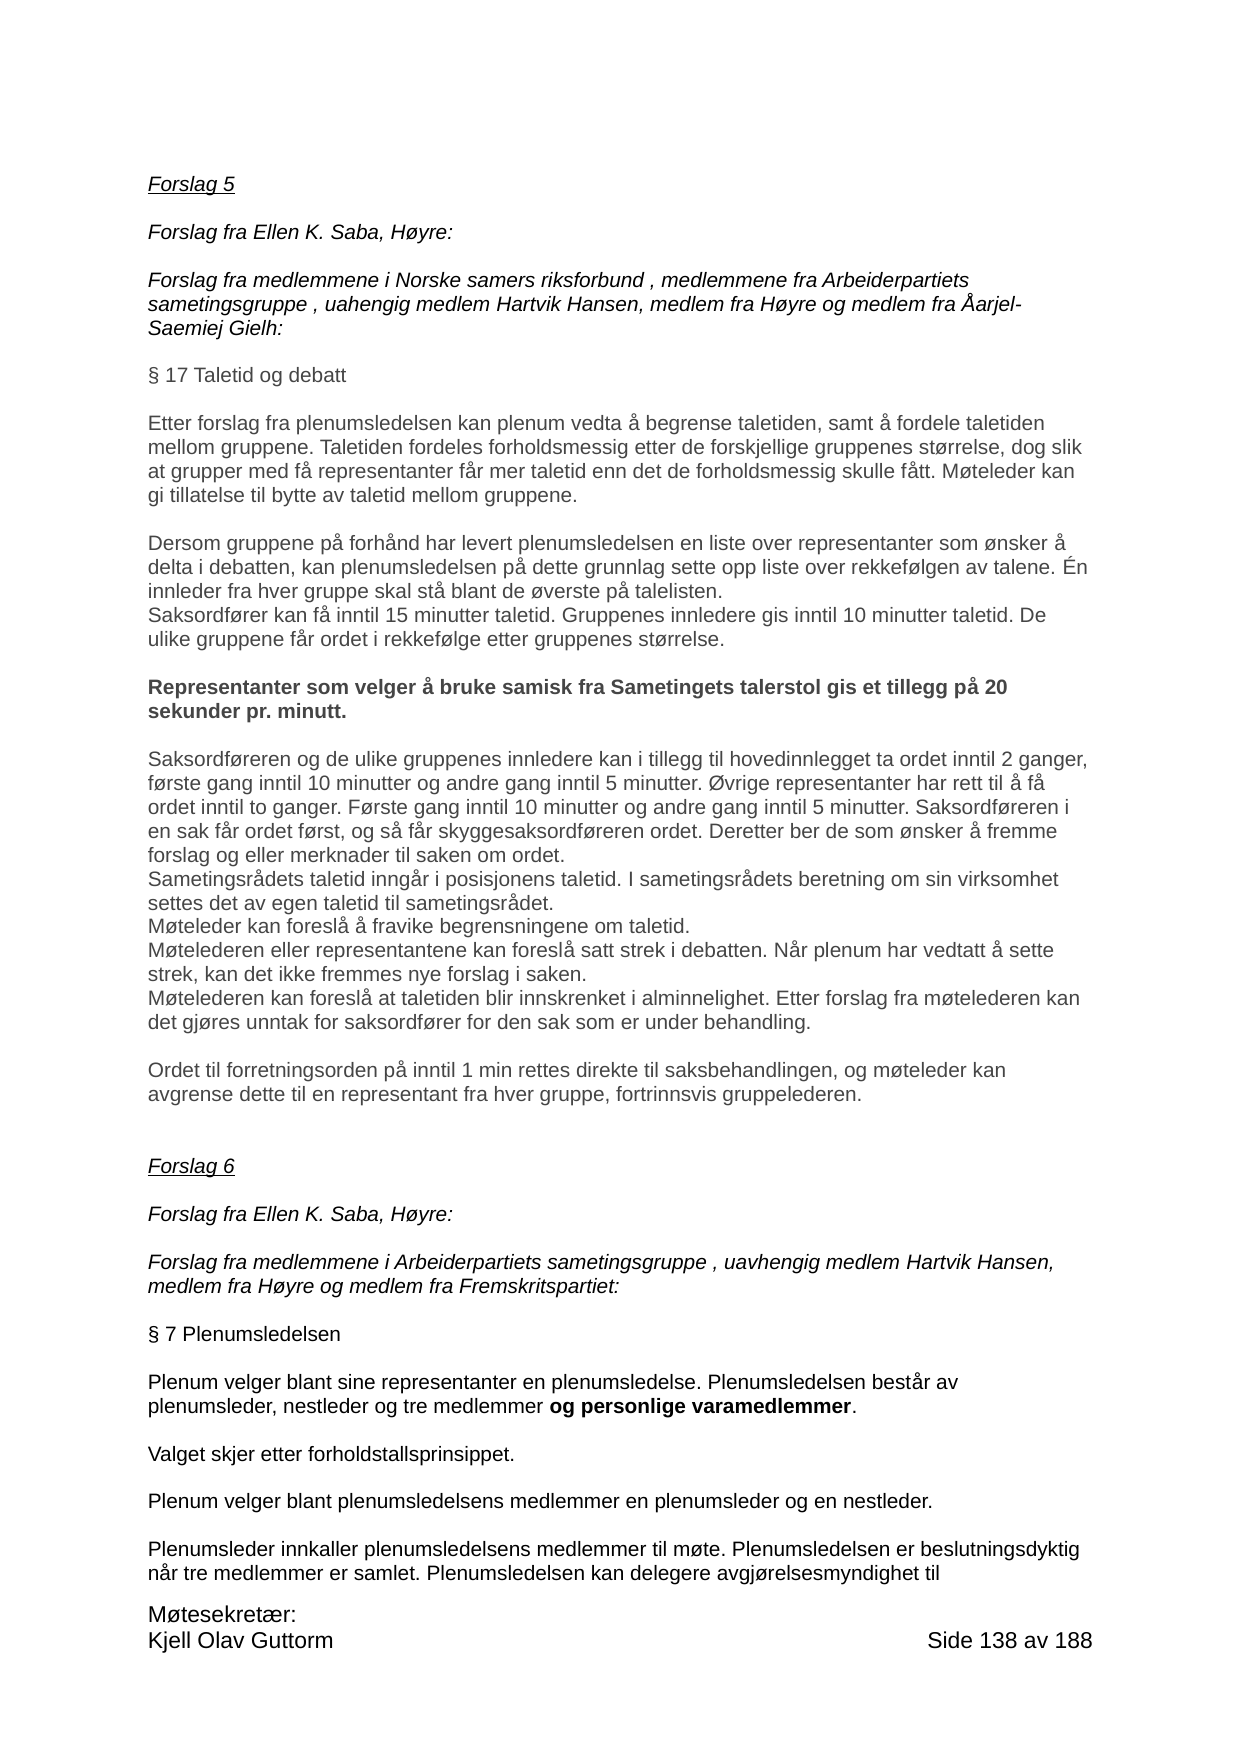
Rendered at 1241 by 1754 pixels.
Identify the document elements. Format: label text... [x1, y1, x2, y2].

table_header Forslag 5 Forslag fra Ellen K. Saba, Høyre: Forslag fra medlemmene i Norske samers riksforbund , medlemmene fra Arbeiderpartiets sametingsgruppe , uahengig medlem Hartvik Hansen, medlem fra Høyre og medlem fra Åarjel-Saemiej Gielh: § 17 Taletid og debatt Etter forslag fra plenumsledelsen kan plenum vedta å begrense taletiden, samt å fordele taletiden mellom gruppene. Taletiden fordeles forholdsmessig etter de forskjellige gruppenes størrelse, dog slik at grupper med få representanter får mer taletid enn det de forholdsmessig skulle fått. Møteleder kan gi tillatelse til bytte av taletid mellom gruppene. Dersom gruppene på forhånd har levert plenumsledelsen en liste over representanter som ønsker å delta i debatten, kan plenumsledelsen på dette grunnlag sette opp liste over rekkefølgen av talene. Én innleder fra hver gruppe skal stå blant de øverste på talelisten. Saksordfører kan få inntil 15 minutter taletid. Gruppenes innledere gis inntil 10 minutter taletid. De ulike gruppene får ordet i rekkefølge etter gruppenes størrelse. Representanter som velger å bruke samisk fra Sametingets talerstol gis et tillegg på 20 sekunder pr. minutt. Saksordføreren og de ulike gruppenes innledere kan i tillegg til hovedinnlegget ta ordet inntil 2 ganger, første gang inntil 10 minutter og andre gang inntil 5 minutter. Øvrige representanter har rett til å få ordet inntil to ganger. Første gang inntil 10 minutter og andre gang inntil 5 minutter. Saksordføreren i en sak får ordet først, og så får skyggesaksordføreren ordet. Deretter ber de som ønsker å fremme forslag og eller merknader til saken om ordet. Sametingsrådets taletid inngår i posisjonens taletid. I sametingsrådets beretning om sin virksomhet settes det av egen taletid til sametingsrådet. Møteleder kan foreslå å fravike begrensningene om taletid. Møtelederen eller representantene kan foreslå satt strek i debatten. Når plenum har vedtatt å sette strek, kan det ikke fremmes nye forslag i saken. Møtelederen kan foreslå at taletiden blir innskrenket i alminnelighet. Etter forslag fra møtelederen kan det gjøres unntak for saksordfører for den sak som er under behandling. Ordet til forretningsorden på inntil 1 min rettes direkte til saksbehandlingen, og møteleder kan avgrense dette til en representant fra hver gruppe, fortrinnsvis gruppelederen. Forslag 6 Forslag fra Ellen K. Saba, Høyre: Forslag fra medlemmene i Arbeiderpartiets sametingsgruppe , uavhengig medlem Hartvik Hansen, medlem fra Høyre og medlem fra Fremskritspartiet: § 7 Plenumsledelsen Plenum velger blant sine representanter en plenumsledelse. Plenumsledelsen består av plenumsleder, nestleder og tre medlemmer og personlige varamedlemmer. Valget skjer etter forholdstallsprinsippet. Plenum velger blant plenumsledelsens medlemmer en plenumsleder og en nestleder. Plenumsleder innkaller plenumsledelsens medlemmer til møte. Plenumsledelsen er beslutningsdyktig når tre medlemmer er samlet. Plenumsledelsen kan delegere avgjørelsesmyndighet til [136, 148, 1104, 1585]
